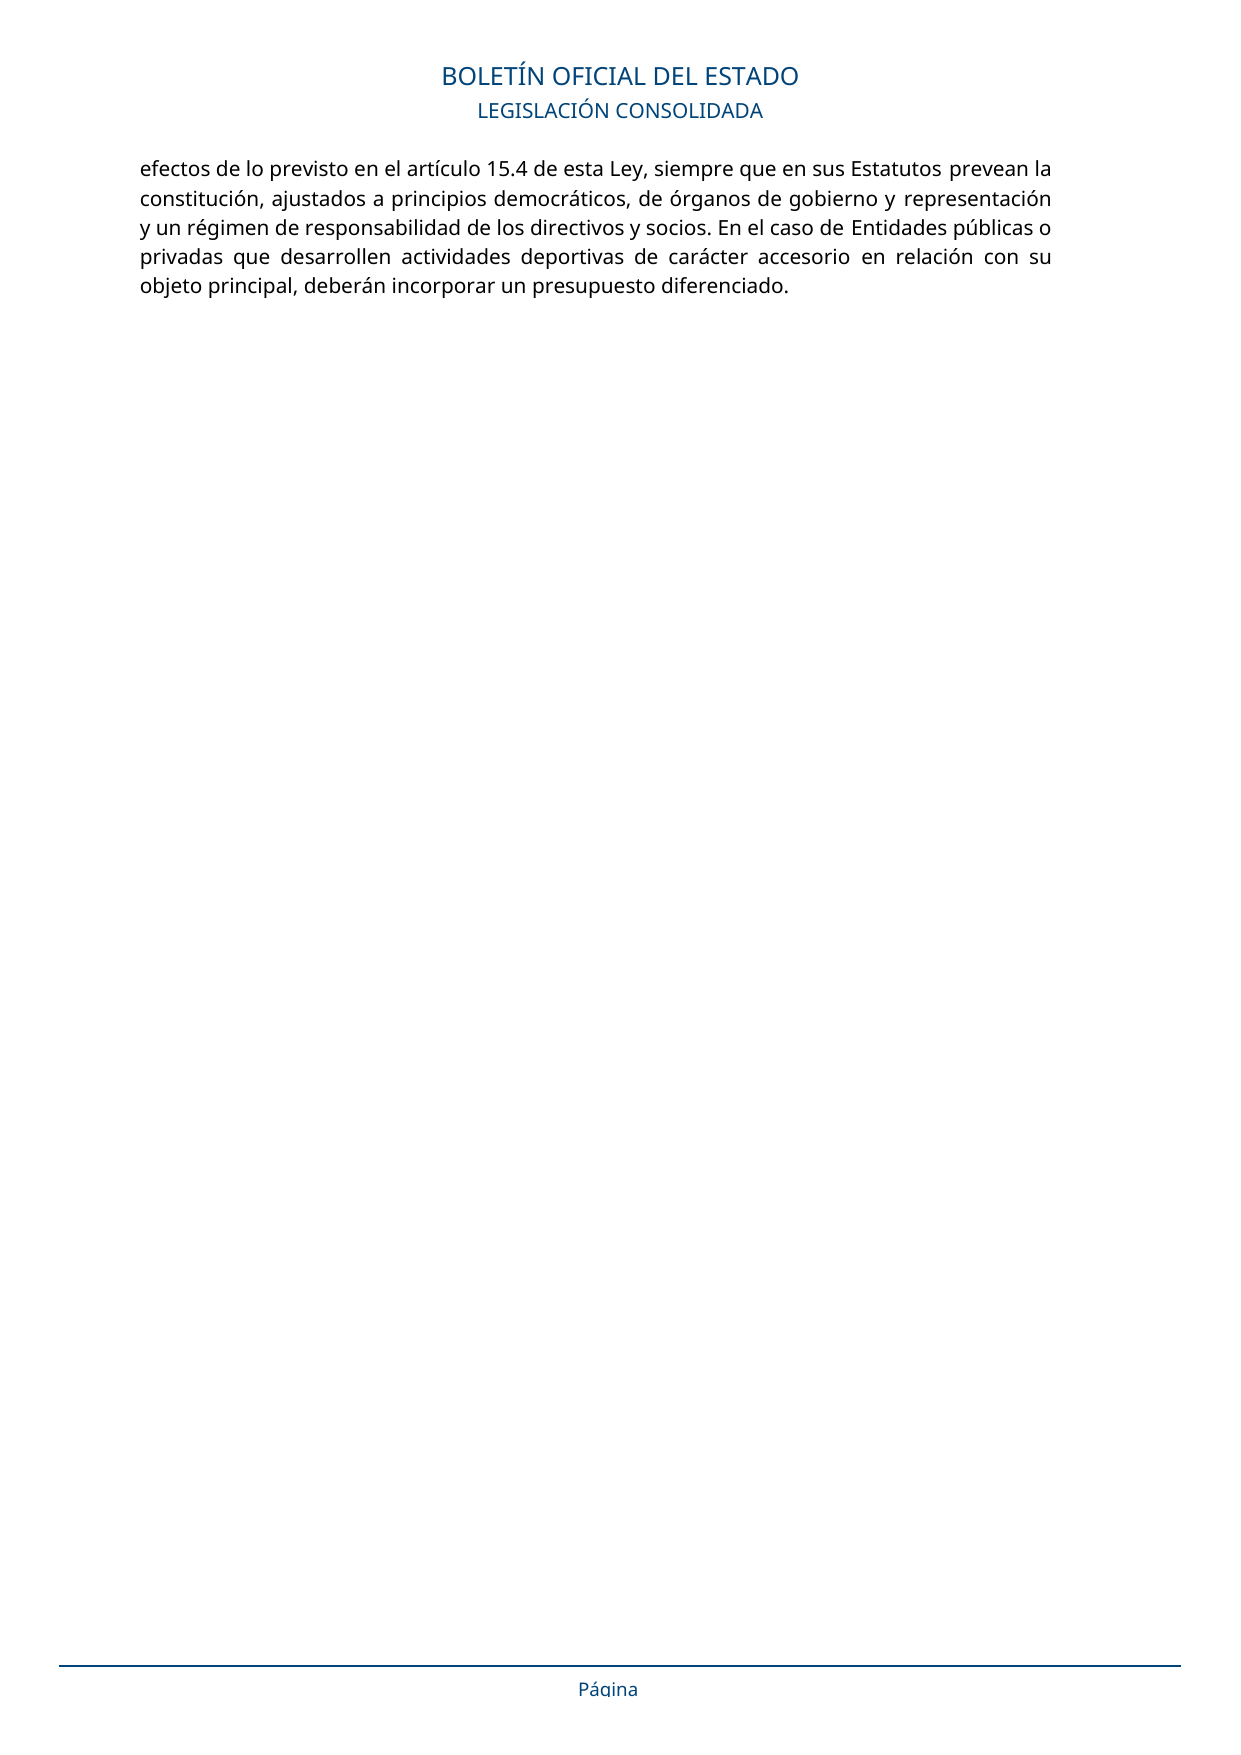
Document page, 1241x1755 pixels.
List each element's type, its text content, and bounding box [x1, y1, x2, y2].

text efectos de lo previsto en el artículo 15.4 de esta Ley, siempre que en sus Estatutos prevean la constitución, ajustados a principios democráticos, de órganos de gobierno y representación y un régimen de responsabilidad de los directivos y socios. En el caso de Entidades públicas o privadas que desarrollen actividades deportivas de carácter accesorio en relación con su objeto principal, deberán incorporar un presupuesto diferenciado. [139, 154, 1052, 300]
